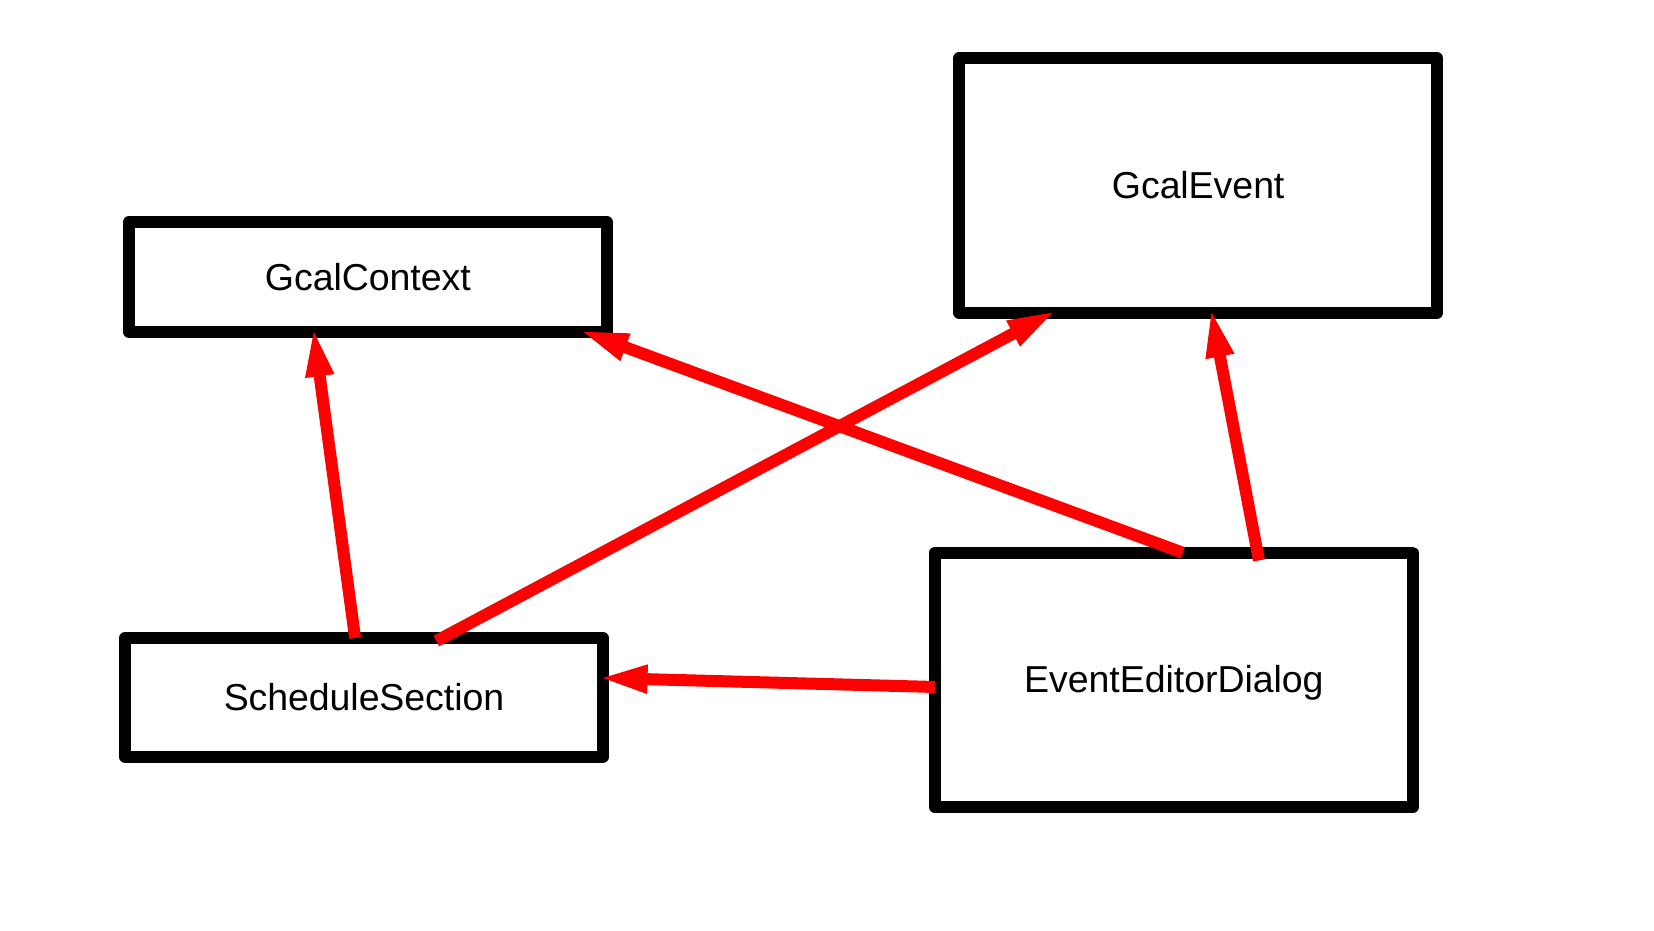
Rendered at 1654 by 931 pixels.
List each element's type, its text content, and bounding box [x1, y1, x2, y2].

text_box EventEditorDialog [934, 552, 1413, 808]
text_box GcalContext [129, 222, 607, 332]
text_box GcalEvent [959, 58, 1438, 313]
text_box ScheduleSection [125, 637, 603, 757]
